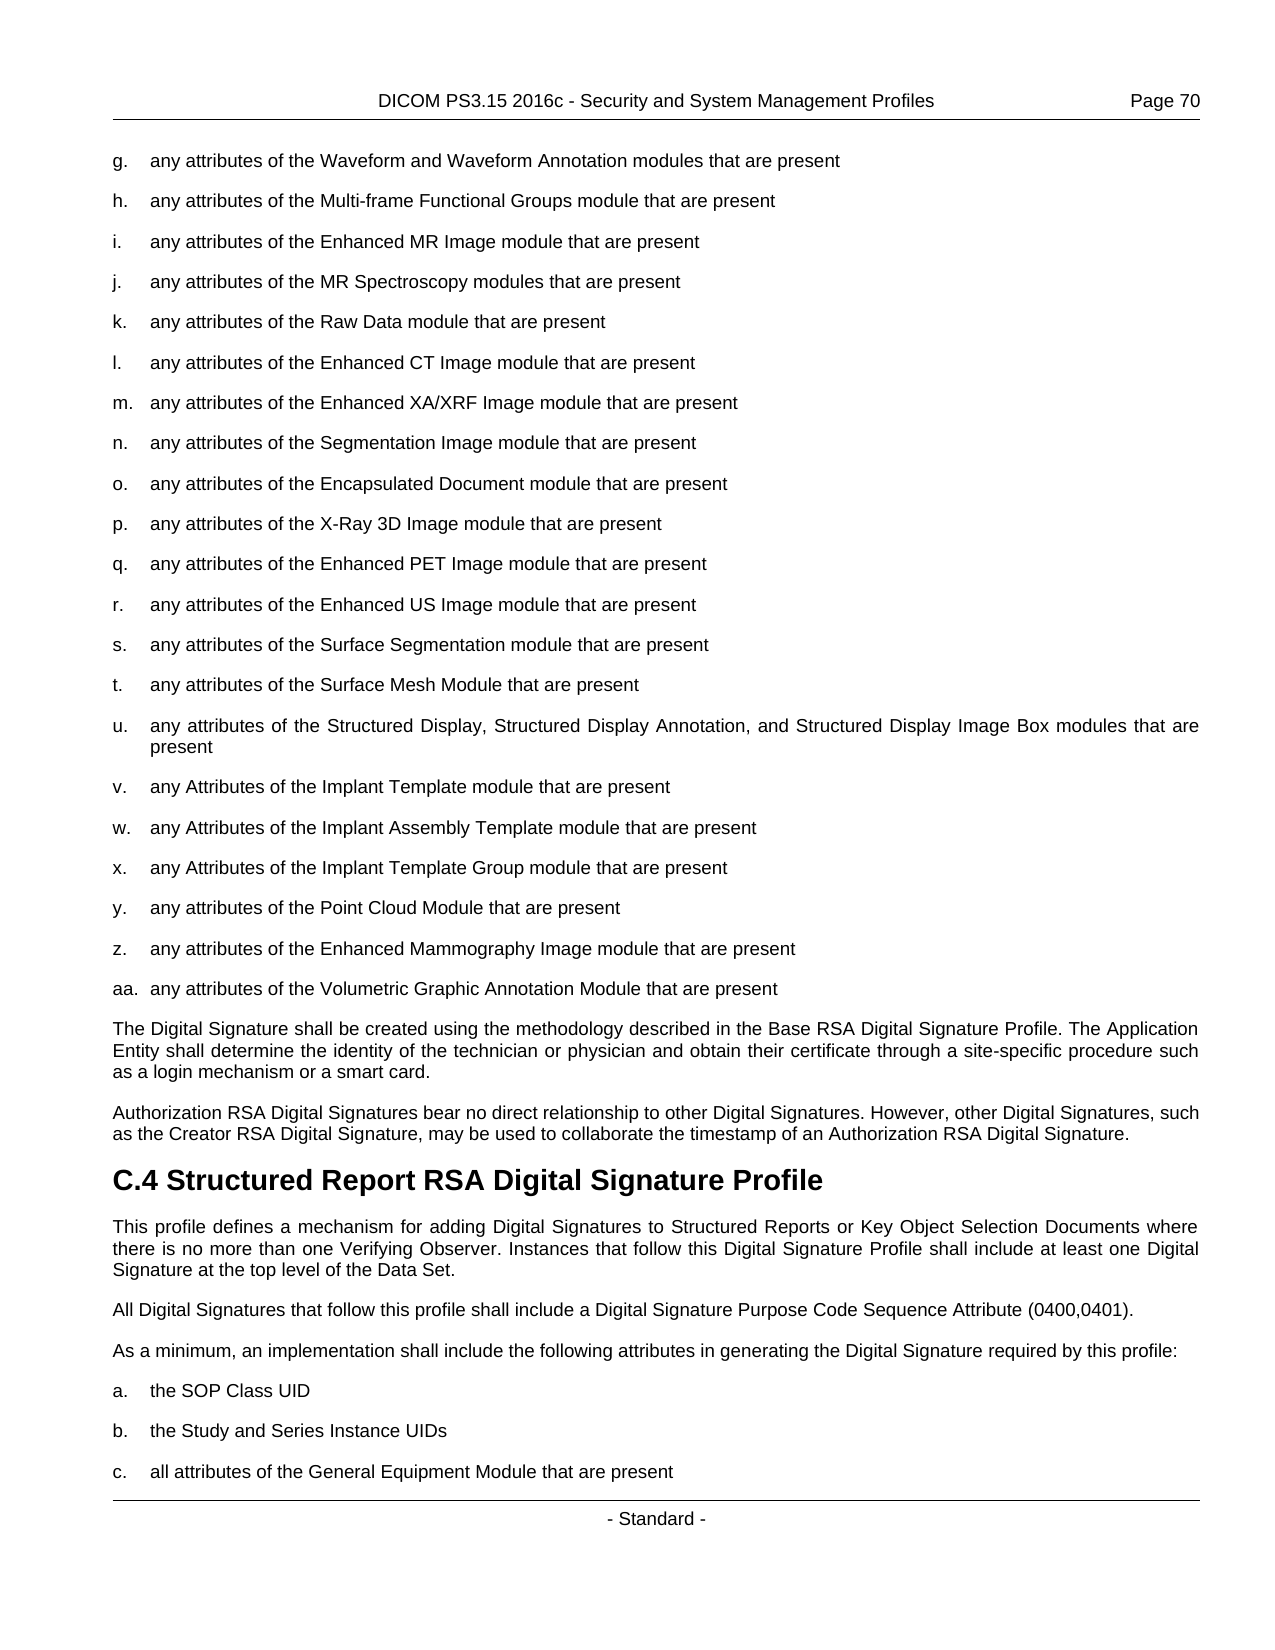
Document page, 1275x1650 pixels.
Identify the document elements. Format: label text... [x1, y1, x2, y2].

list all attributes of the General Equipment Module that are present [112, 1460, 1200, 1482]
text The Digital Signature shall be created using the methodology described in the Base RSA Digital Signature Profile. The Application Entity shall determine the identity of the technician or physician and obtain their certificate through a site-specific procedure such as a login mechanism or a smart card. [112, 1018, 1200, 1083]
list any attributes of the Enhanced CT Image module that are present [112, 352, 1200, 373]
list any attributes of the Enhanced MR Image module that are present [112, 231, 1200, 252]
text C.4 Structured Report RSA Digital Signature Profile [112, 1163, 1200, 1197]
list any Attributes of the Implant Template Group module that are present [112, 857, 1200, 878]
list any attributes of the Structured Display, Structured Display Annotation, and Structured Display Image Box modules that are present [112, 714, 1200, 757]
list the Study and Series Instance UIDs [112, 1420, 1200, 1442]
list any attributes of the Raw Data module that are present [112, 311, 1200, 333]
list any Attributes of the Implant Template module that are present [112, 776, 1200, 798]
list the SOP Class UID [112, 1380, 1200, 1401]
list any attributes of the Volumetric Graphic Annotation Module that are present [112, 978, 1200, 999]
list any attributes of the Enhanced XA/XRF Image module that are present [112, 392, 1200, 413]
list any attributes of the X-Ray 3D Image module that are present [112, 513, 1200, 534]
list any attributes of the Enhanced Mammography Image module that are present [112, 937, 1200, 959]
list any attributes of the Segmentation Image module that are present [112, 432, 1200, 454]
text This profile defines a mechanism for adding Digital Signatures to Structured Reports or Key Object Selection Documents where there is no more than one Verifying Observer. Instances that follow this Digital Signature Profile shall include at least one Digital Signature at the top level of the Data Set. [112, 1216, 1200, 1280]
list any attributes of the Point Cloud Module that are present [112, 897, 1200, 919]
list any Attributes of the Implant Assembly Template module that are present [112, 817, 1200, 838]
list any attributes of the Enhanced US Image module that are present [112, 593, 1200, 615]
list any attributes of the Multi-frame Functional Groups module that are present [112, 190, 1200, 212]
list any attributes of the Surface Segmentation module that are present [112, 634, 1200, 655]
list any attributes of the Surface Mesh Module that are present [112, 674, 1200, 696]
text As a minimum, an implementation shall include the following attributes in generating the Digital Signature required by this profile: [112, 1339, 1200, 1361]
list any attributes of the Waveform and Waveform Annotation modules that are present [112, 150, 1200, 172]
text Authorization RSA Digital Signatures bear no direct relationship to other Digital Signatures. However, other Digital Signatures, such as the Creator RSA Digital Signature, may be used to collaborate the timestamp of an Authorization RSA Digital Signature. [112, 1102, 1200, 1145]
text All Digital Signatures that follow this profile shall include a Digital Signature Purpose Code Sequence Attribute (0400,0401). [112, 1299, 1200, 1321]
list any attributes of the Enhanced PET Image module that are present [112, 553, 1200, 575]
list any attributes of the Encapsulated Document module that are present [112, 472, 1200, 494]
list any attributes of the MR Spectroscopy modules that are present [112, 271, 1200, 292]
